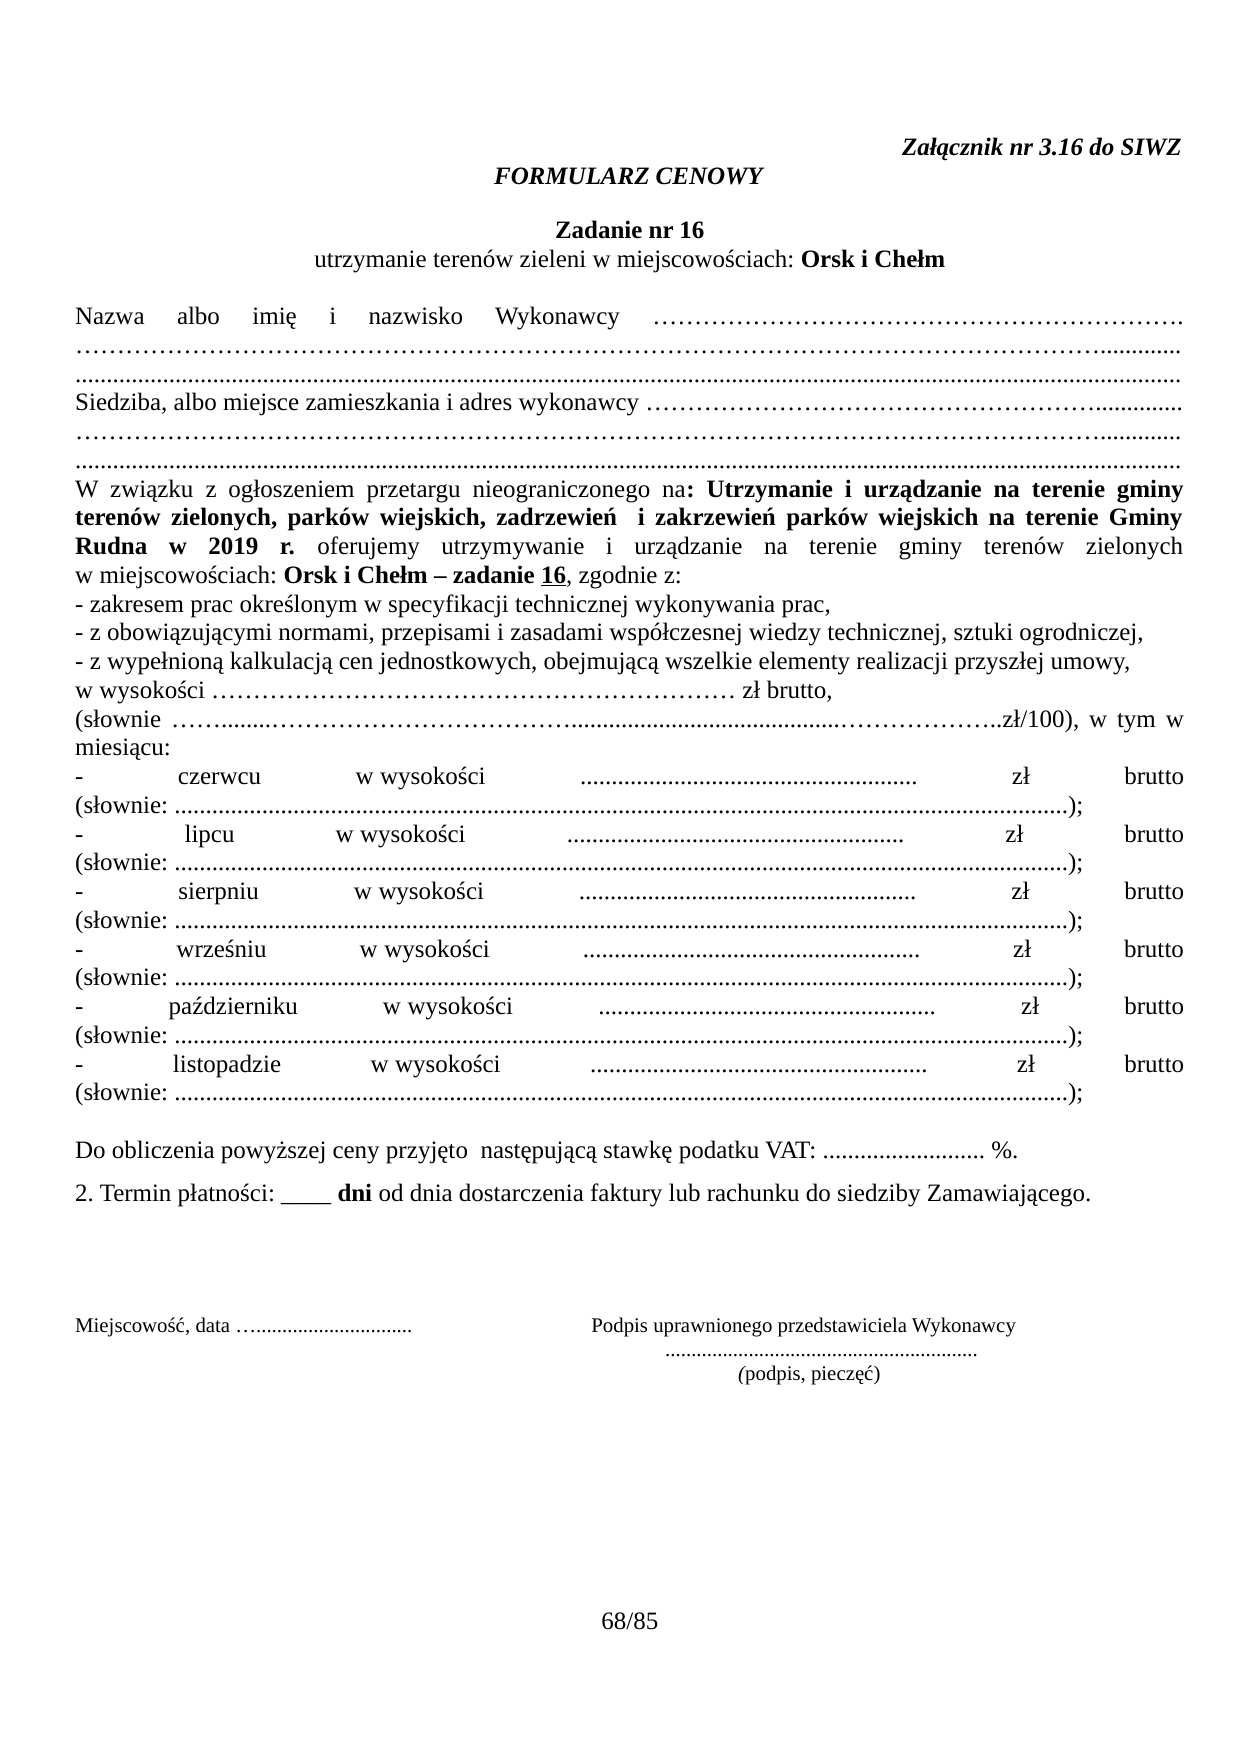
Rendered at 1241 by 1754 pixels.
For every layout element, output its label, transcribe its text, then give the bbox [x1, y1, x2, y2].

text - z obowiązującymi normami, przepisami i zasadami współczesnej wiedzy technicznej, sztuki ogrodniczej, [75, 617, 1184, 646]
text Siedziba, albo miejsce zamieszkania i adres wykonawcy ……………………………………………….............. [75, 387, 1184, 416]
text - wrześniu w wysokości ...................................................... zł brutto (słownie: ...............................................................................................................................................); [75, 934, 1184, 991]
text utrzymanie terenów zieleni w miejscowościach: Orsk i Chełm [75, 244, 1184, 272]
text - z wypełnioną kalkulacją cen jednostkowych, obejmującą wszelkie elementy realizacji przyszłej umowy, [75, 646, 1184, 675]
text (słownie ……........………………………………...........................................………………..zł/100), w tym w miesiącu: [75, 704, 1184, 761]
text …………………………………………………………………………………………………………….............................................................................................................................................................................................. [75, 416, 1184, 474]
text ............................................................ [75, 1337, 1184, 1361]
subtitle Załącznik nr 3.16 do SIWZ [75, 132, 1184, 161]
text w wysokości ……………………………………………………… zł brutto, [75, 675, 1184, 704]
text - lipcu w wysokości ...................................................... zł brutto (słownie: ...............................................................................................................................................); [75, 819, 1184, 876]
text - czerwcu w wysokości ...................................................... zł brutto (słownie: ...............................................................................................................................................); [75, 761, 1184, 819]
text (podpis, pieczęć) [75, 1361, 1240, 1385]
text - sierpniu w wysokości ...................................................... zł brutto (słownie: ...............................................................................................................................................); [75, 876, 1184, 934]
subtitle FORMULARZ CENOWY [75, 161, 1184, 190]
text Nazwa albo imię i nazwisko Wykonawcy ………………………………………………………. …………………………………………………………………………………………………………….............................................................................................................................................................................................. [75, 301, 1184, 387]
text - listopadzie w wysokości ...................................................... zł brutto (słownie: ...............................................................................................................................................); [75, 1049, 1184, 1106]
text - październiku w wysokości ...................................................... zł brutto (słownie: ...............................................................................................................................................); [75, 991, 1184, 1049]
text W związku z ogłoszeniem przetargu nieograniczonego na: Utrzymanie i urządzanie na terenie gminy terenów zielonych, parków wiejskich, zadrzewień i zakrzewień parków wiejskich na terenie Gminy Rudna w 2019 r. oferujemy utrzymywanie i urządzanie na terenie gminy terenów zielonych w miejscowościach: Orsk i Chełm – zadanie 16, zgodnie z: [75, 474, 1184, 589]
text Do obliczenia powyższej ceny przyjęto następującą stawkę podatku VAT: .......................... %. [75, 1135, 1184, 1164]
text 2. Termin płatności: ____ dni od dnia dostarczenia faktury lub rachunku do siedziby Zamawiającego. [75, 1178, 1184, 1207]
text Miejscowość, data ….............................. Podpis uprawnionego przedstawiciela Wykonawcy [75, 1313, 1184, 1337]
text Zadanie nr 16 [75, 215, 1184, 244]
text - zakresem prac określonym w specyfikacji technicznej wykonywania prac, [75, 589, 1184, 617]
